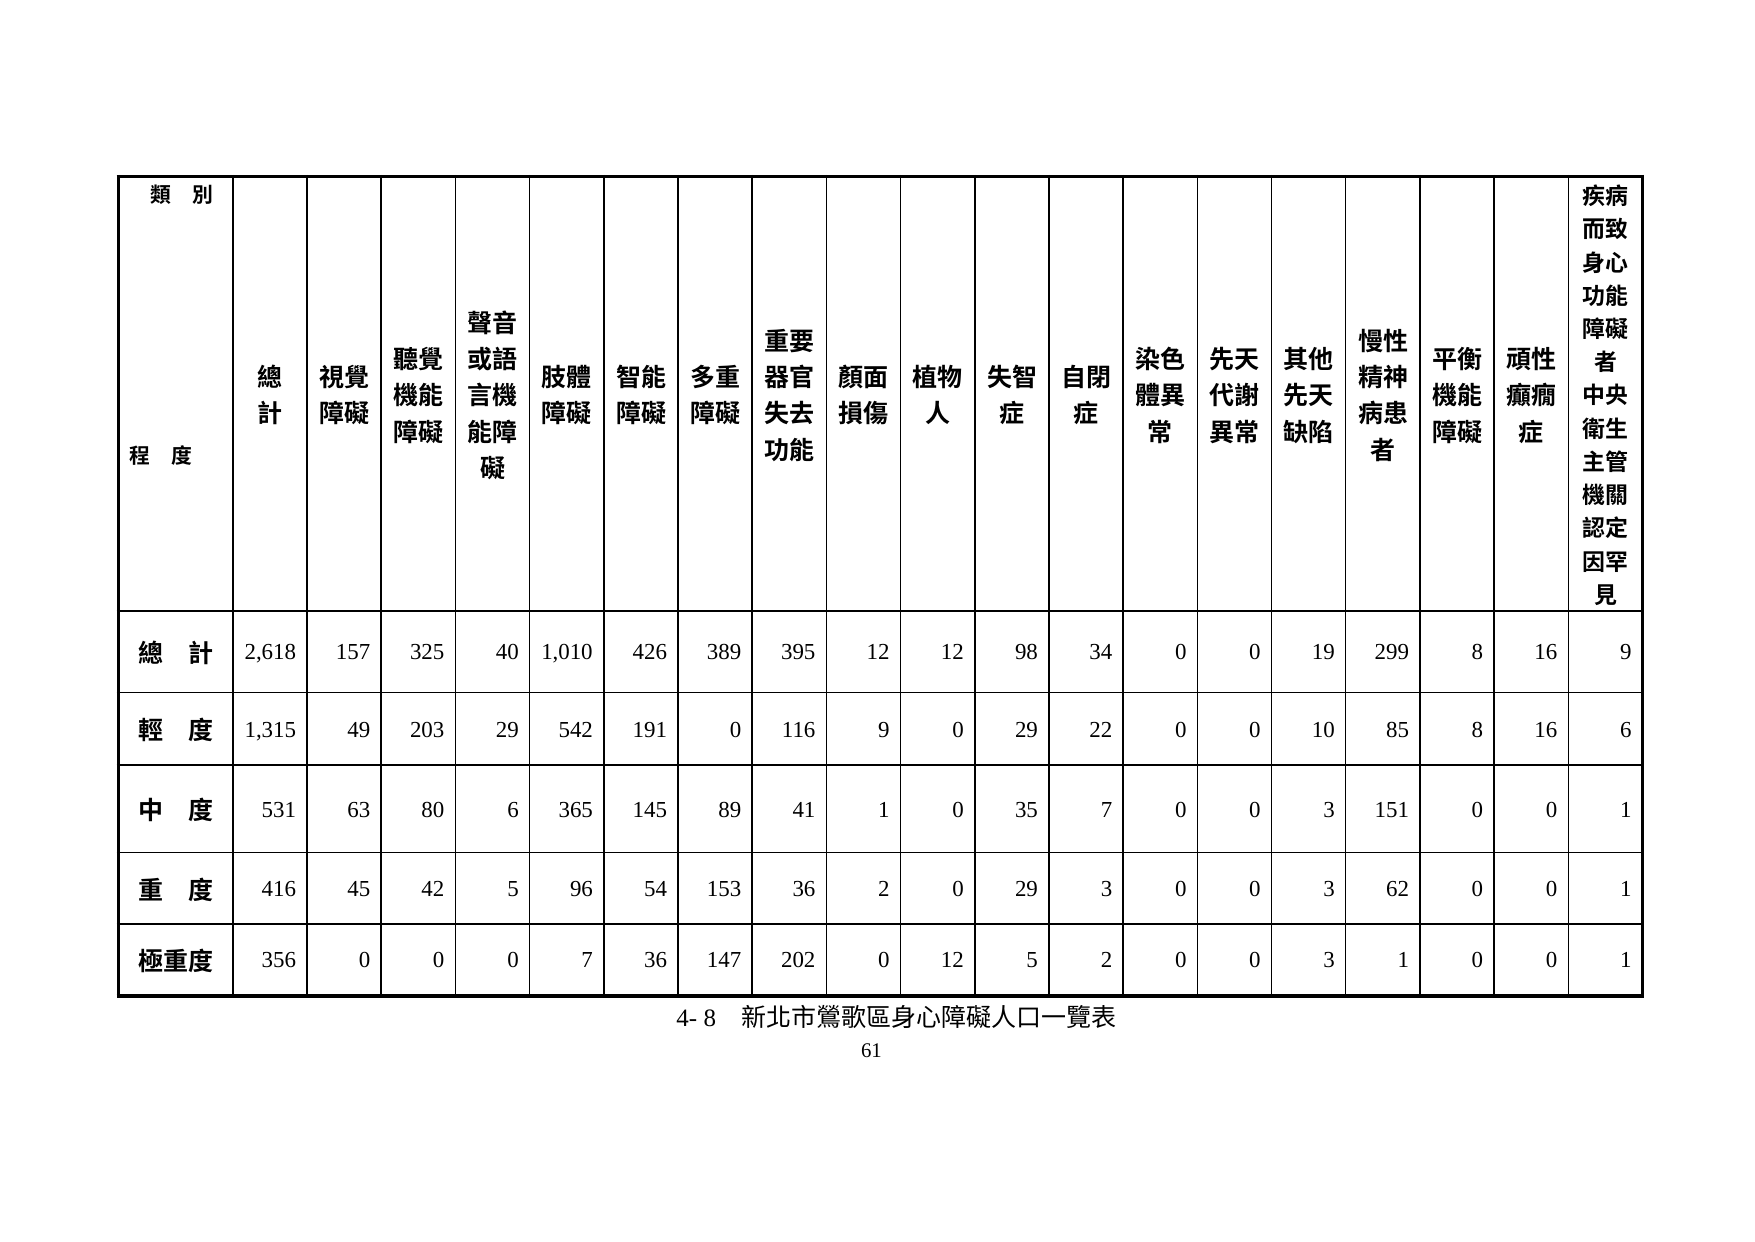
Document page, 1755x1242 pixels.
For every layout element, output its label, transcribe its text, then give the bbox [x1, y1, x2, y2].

table_header 類 別 程 度 [120, 178, 232, 610]
table_cell 16 [1495, 612, 1568, 692]
table_cell 極重度 [120, 925, 232, 994]
table_header 顏面損傷 [827, 178, 900, 610]
table_cell 36 [753, 853, 826, 923]
table_cell 10 [1272, 693, 1345, 764]
table_cell 9 [1569, 612, 1641, 692]
table_cell 365 [530, 766, 603, 852]
table_cell 0 [1495, 925, 1568, 994]
table_cell 356 [234, 925, 306, 994]
table_cell 29 [976, 693, 1048, 764]
table_cell 8 [1421, 612, 1493, 692]
table_header 頑性癲癇症 [1495, 178, 1568, 610]
table_cell 0 [1124, 612, 1197, 692]
table_cell 41 [753, 766, 826, 852]
table_cell 0 [901, 853, 974, 923]
table_cell 7 [530, 925, 603, 994]
table_cell 總 計 [120, 612, 232, 692]
table_header 聲音或語言機能障礙 [456, 178, 529, 610]
table_cell 98 [976, 612, 1048, 692]
table_cell 85 [1346, 693, 1419, 764]
table_header 先天代謝異常 [1198, 178, 1271, 610]
table_cell 89 [679, 766, 751, 852]
table_cell 0 [901, 766, 974, 852]
table_cell 191 [605, 693, 677, 764]
table_cell 0 [1124, 853, 1197, 923]
table_cell 1 [1569, 766, 1641, 852]
text 4- 8 新北市鶯歌區身心障礙人口一覽表 [118, 997, 1674, 1034]
table_cell 0 [901, 693, 974, 764]
table_cell 22 [1050, 693, 1122, 764]
table_cell 531 [234, 766, 306, 852]
table_cell 0 [1198, 853, 1271, 923]
table_cell 29 [456, 693, 529, 764]
table_cell 0 [1198, 693, 1271, 764]
table_cell 5 [976, 925, 1048, 994]
table_header 總 計 [234, 178, 306, 610]
table_header 視覺障礙 [308, 178, 380, 610]
table_header 聽覺機能障礙 [382, 178, 455, 610]
table_cell 12 [901, 925, 974, 994]
table_cell 0 [1198, 612, 1271, 692]
table_cell 0 [827, 925, 900, 994]
table_cell 0 [382, 925, 455, 994]
table_cell 389 [679, 612, 751, 692]
table_cell 54 [605, 853, 677, 923]
table_cell 157 [308, 612, 380, 692]
table_cell 0 [308, 925, 380, 994]
table_cell 0 [1421, 766, 1493, 852]
table_cell 153 [679, 853, 751, 923]
table_cell 151 [1346, 766, 1419, 852]
table_cell 1 [827, 766, 900, 852]
table_cell 45 [308, 853, 380, 923]
table_cell 416 [234, 853, 306, 923]
table_cell 1,010 [530, 612, 603, 692]
table_cell 96 [530, 853, 603, 923]
table_header 自閉症 [1050, 178, 1122, 610]
table_cell 1,315 [234, 693, 306, 764]
table_cell 35 [976, 766, 1048, 852]
table_cell 34 [1050, 612, 1122, 692]
table_cell 203 [382, 693, 455, 764]
table_cell 0 [1421, 925, 1493, 994]
table_header 平衡機能障礙 [1421, 178, 1493, 610]
table_cell 3 [1272, 766, 1345, 852]
table_cell 147 [679, 925, 751, 994]
table_cell 49 [308, 693, 380, 764]
table_header 失智症 [976, 178, 1048, 610]
table_cell 輕 度 [120, 693, 232, 764]
table_cell 7 [1050, 766, 1122, 852]
table_cell 0 [1198, 925, 1271, 994]
table_cell 3 [1272, 853, 1345, 923]
table_cell 3 [1050, 853, 1122, 923]
table_cell 40 [456, 612, 529, 692]
table_cell 2 [1050, 925, 1122, 994]
table_cell 0 [1124, 766, 1197, 852]
table_cell 12 [827, 612, 900, 692]
table_cell 202 [753, 925, 826, 994]
table_cell 63 [308, 766, 380, 852]
table_cell 299 [1346, 612, 1419, 692]
table_cell 中 度 [120, 766, 232, 852]
table_cell 1 [1569, 925, 1641, 994]
table_cell 42 [382, 853, 455, 923]
table_cell 325 [382, 612, 455, 692]
table_cell 0 [1421, 853, 1493, 923]
table_cell 6 [1569, 693, 1641, 764]
table_header 重要器官失去功能 [753, 178, 826, 610]
table_cell 12 [901, 612, 974, 692]
table_cell 1 [1569, 853, 1641, 923]
table_header 疾病而致身心功能障礙者 中央衛生主管機關認定因罕見 [1569, 178, 1641, 610]
table_cell 1 [1346, 925, 1419, 994]
table_header 其他先天缺陷 [1272, 178, 1345, 610]
table_header 染色體異常 [1124, 178, 1197, 610]
table_cell 8 [1421, 693, 1493, 764]
table_cell 395 [753, 612, 826, 692]
table_cell 重 度 [120, 853, 232, 923]
table_cell 0 [456, 925, 529, 994]
table_cell 80 [382, 766, 455, 852]
table_header 慢性精神病患者 [1346, 178, 1419, 610]
table_cell 0 [679, 693, 751, 764]
table_cell 19 [1272, 612, 1345, 692]
table_header 多重障礙 [679, 178, 751, 610]
table_cell 0 [1124, 693, 1197, 764]
table_cell 0 [1124, 925, 1197, 994]
table_cell 0 [1198, 766, 1271, 852]
table_cell 542 [530, 693, 603, 764]
table_cell 426 [605, 612, 677, 692]
table_header 植物人 [901, 178, 974, 610]
table_cell 62 [1346, 853, 1419, 923]
table_cell 6 [456, 766, 529, 852]
table_header 肢體障礙 [530, 178, 603, 610]
table_cell 16 [1495, 693, 1568, 764]
table_cell 3 [1272, 925, 1345, 994]
table_cell 2,618 [234, 612, 306, 692]
table_cell 29 [976, 853, 1048, 923]
table_header 智能障礙 [605, 178, 677, 610]
table_cell 2 [827, 853, 900, 923]
table_cell 9 [827, 693, 900, 764]
table_cell 145 [605, 766, 677, 852]
table_cell 0 [1495, 853, 1568, 923]
table_cell 36 [605, 925, 677, 994]
table_cell 0 [1495, 766, 1568, 852]
table_cell 116 [753, 693, 826, 764]
table_cell 5 [456, 853, 529, 923]
